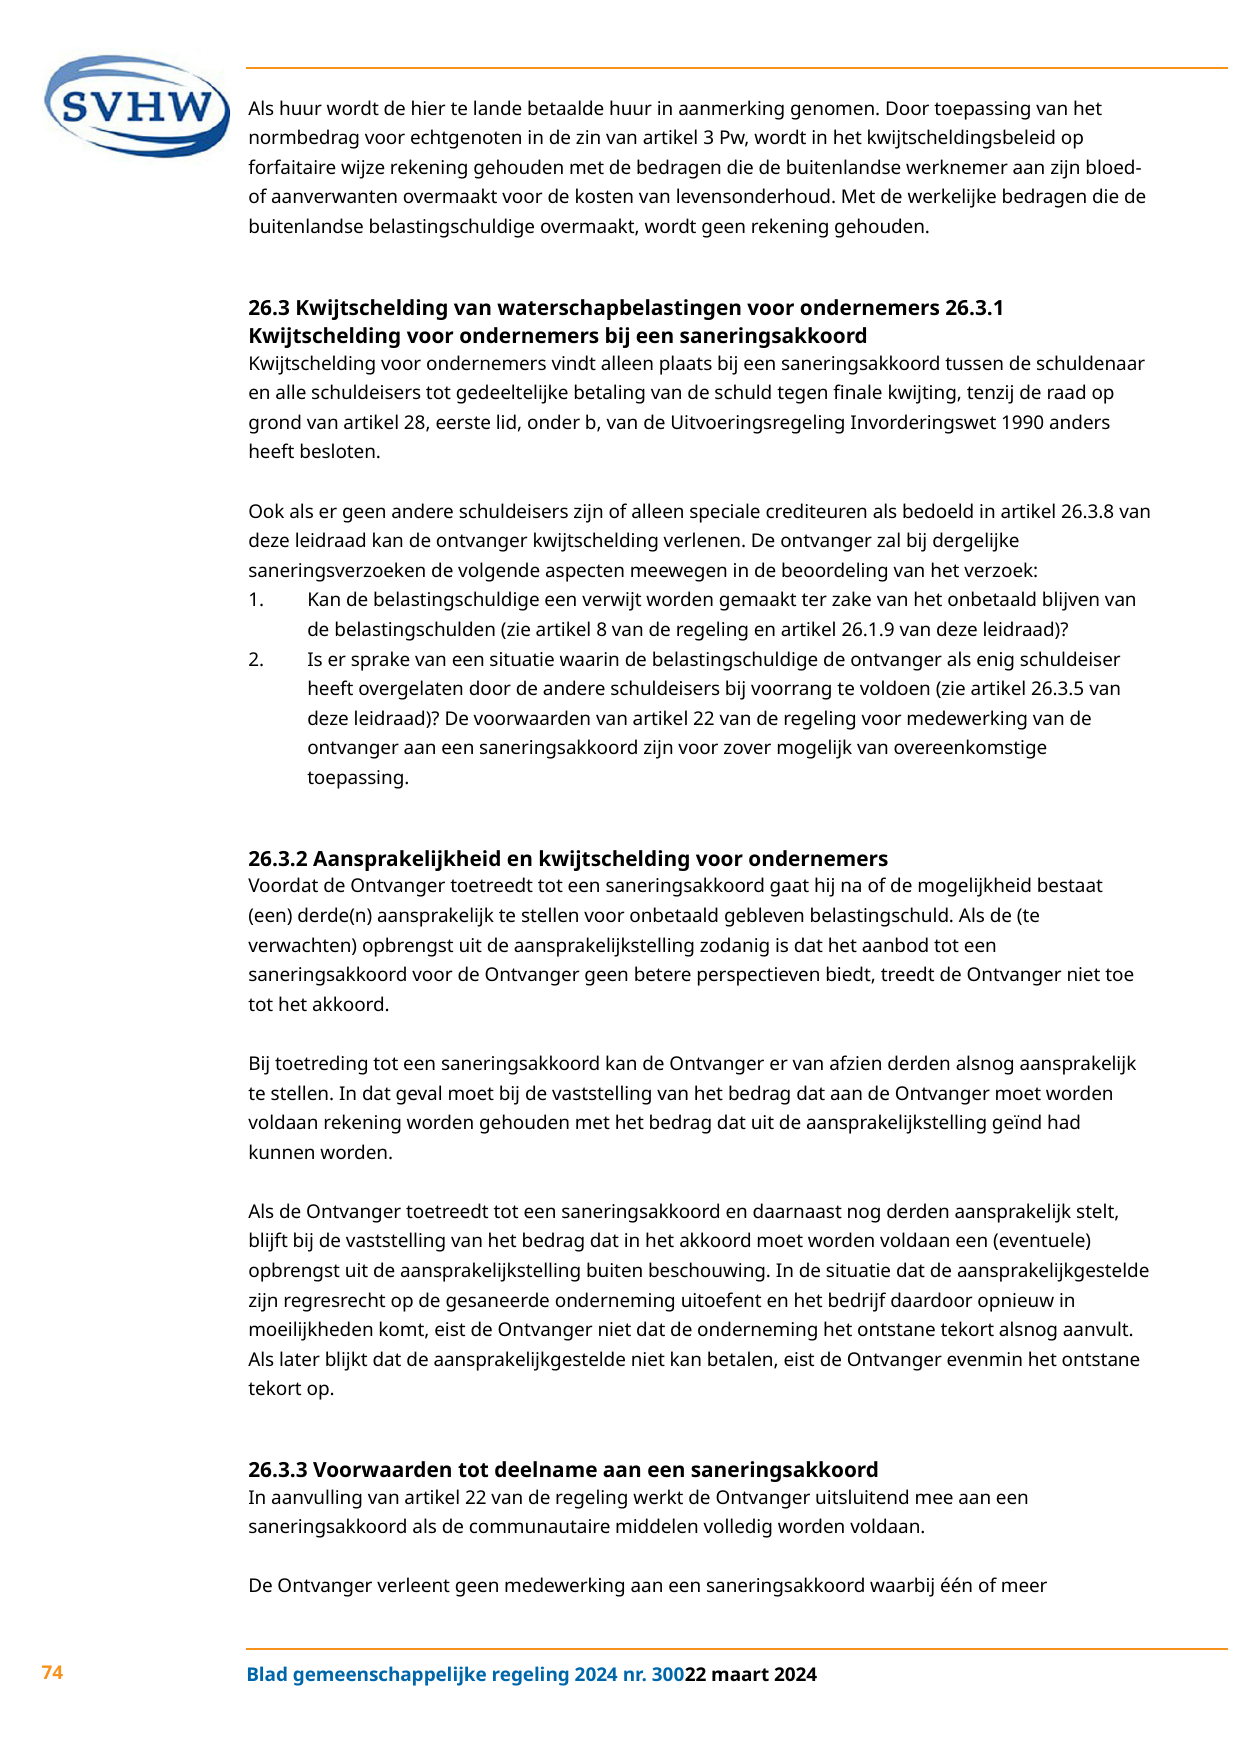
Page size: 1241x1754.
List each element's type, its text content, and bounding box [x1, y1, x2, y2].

text Als huur wordt de hier te lande betaalde huur in aanmerking genomen. Door toepassing van het normbedrag voor echtgenoten in de zin van artikel 3 Pw, wordt in het kwijtscheldingsbeleid op forfaitaire wijze rekening gehouden met de bedragen die de buitenlandse werknemer aan zijn bloed- of aanverwanten overmaakt voor de kosten van levensonderhoud. Met de werkelijke bedragen die de buitenlandse belastingschuldige overmaakt, wordt geen rekening gehouden. [248, 95, 1152, 239]
text 26.3 Kwijtschelding van waterschapbelastingen voor ondernemers 26.3.1 Kwijtschelding voor ondernemers bij een saneringsakkoord [248, 293, 1152, 350]
list Is er sprake van een situatie waarin de belastingschuldige de ontvanger als enig schuldeiser heeft overgelaten door de andere schuldeisers bij voorrang te voldoen (zie artikel 26.3.5 van deze leidraad)? De voorwaarden van artikel 22 van de regeling voor medewerking van de ontvanger aan een saneringsakkoord zijn voor zover mogelijk van overeenkomstige toepassing. [248, 646, 1152, 790]
text 26.3.3 Voorwaarden tot deelname aan een saneringsakkoord [248, 1456, 1152, 1484]
picture [41, 47, 231, 172]
text In aanvulling van artikel 22 van de regeling werkt de Ontvanger uitsluitend mee aan een saneringsakkoord als de communautaire middelen volledig worden voldaan. [248, 1484, 1152, 1539]
text Bij toetreding tot een saneringsakkoord kan de Ontvanger er van afzien derden alsnog aansprakelijk te stellen. In dat geval moet bij de vaststelling van het bedrag dat aan de Ontvanger moet worden voldaan rekening worden gehouden met het bedrag dat uit de aansprakelijkstelling geïnd had kunnen worden. [248, 1050, 1152, 1164]
text Voordat de Ontvanger toetreedt tot een saneringsakkoord gaat hij na of de mogelijkheid bestaat (een) derde(n) aansprakelijk te stellen voor onbetaald gebleven belastingschuld. Als de (te verwachten) opbrengst uit de aansprakelijkstelling zodanig is dat het aanbod tot een saneringsakkoord voor de Ontvanger geen betere perspectieven biedt, treedt de Ontvanger niet toe tot het akkoord. [248, 873, 1152, 1017]
text Ook als er geen andere schuldeisers zijn of alleen speciale crediteuren als bedoeld in artikel 26.3.8 van deze leidraad kan de ontvanger kwijtschelding verlenen. De ontvanger zal bij dergelijke saneringsverzoeken de volgende aspecten meewegen in de beoordeling van het verzoek: [248, 498, 1152, 583]
text Als de Ontvanger toetreedt tot een saneringsakkoord en daarnaast nog derden aansprakelijk stelt, blijft bij de vaststelling van het bedrag dat in het akkoord moet worden voldaan een (eventuele) opbrengst uit de aansprakelijkstelling buiten beschouwing. In de situatie dat de aansprakelijkgestelde zijn regresrecht op de gesaneerde onderneming uitoefent en het bedrijf daardoor opnieuw in moeilijkheden komt, eist de Ontvanger niet dat de onderneming het ontstane tekort alsnog aanvult. Als later blijkt dat de aansprakelijkgestelde niet kan betalen, eist de Ontvanger evenmin het ontstane tekort op. [248, 1198, 1152, 1401]
text De Ontvanger verleent geen medewerking aan een saneringsakkoord waarbij één of meer [248, 1573, 1152, 1598]
list Kan de belastingschuldige een verwijt worden gemaakt ter zake van het onbetaald blijven van de belastingschulden (zie artikel 8 van de regeling en artikel 26.1.9 van deze leidraad)? [248, 587, 1152, 642]
text 26.3.2 Aansprakelijkheid en kwijtschelding voor ondernemers [248, 844, 1152, 873]
text Kwijtschelding voor ondernemers vindt alleen plaats bij een saneringsakkoord tussen de schuldenaar en alle schuldeisers tot gedeeltelijke betaling van de schuld tegen finale kwijting, tenzij de raad op grond van artikel 28, eerste lid, onder b, van de Uitvoeringsregeling Invorderingswet 1990 anders heeft besloten. [248, 350, 1152, 464]
